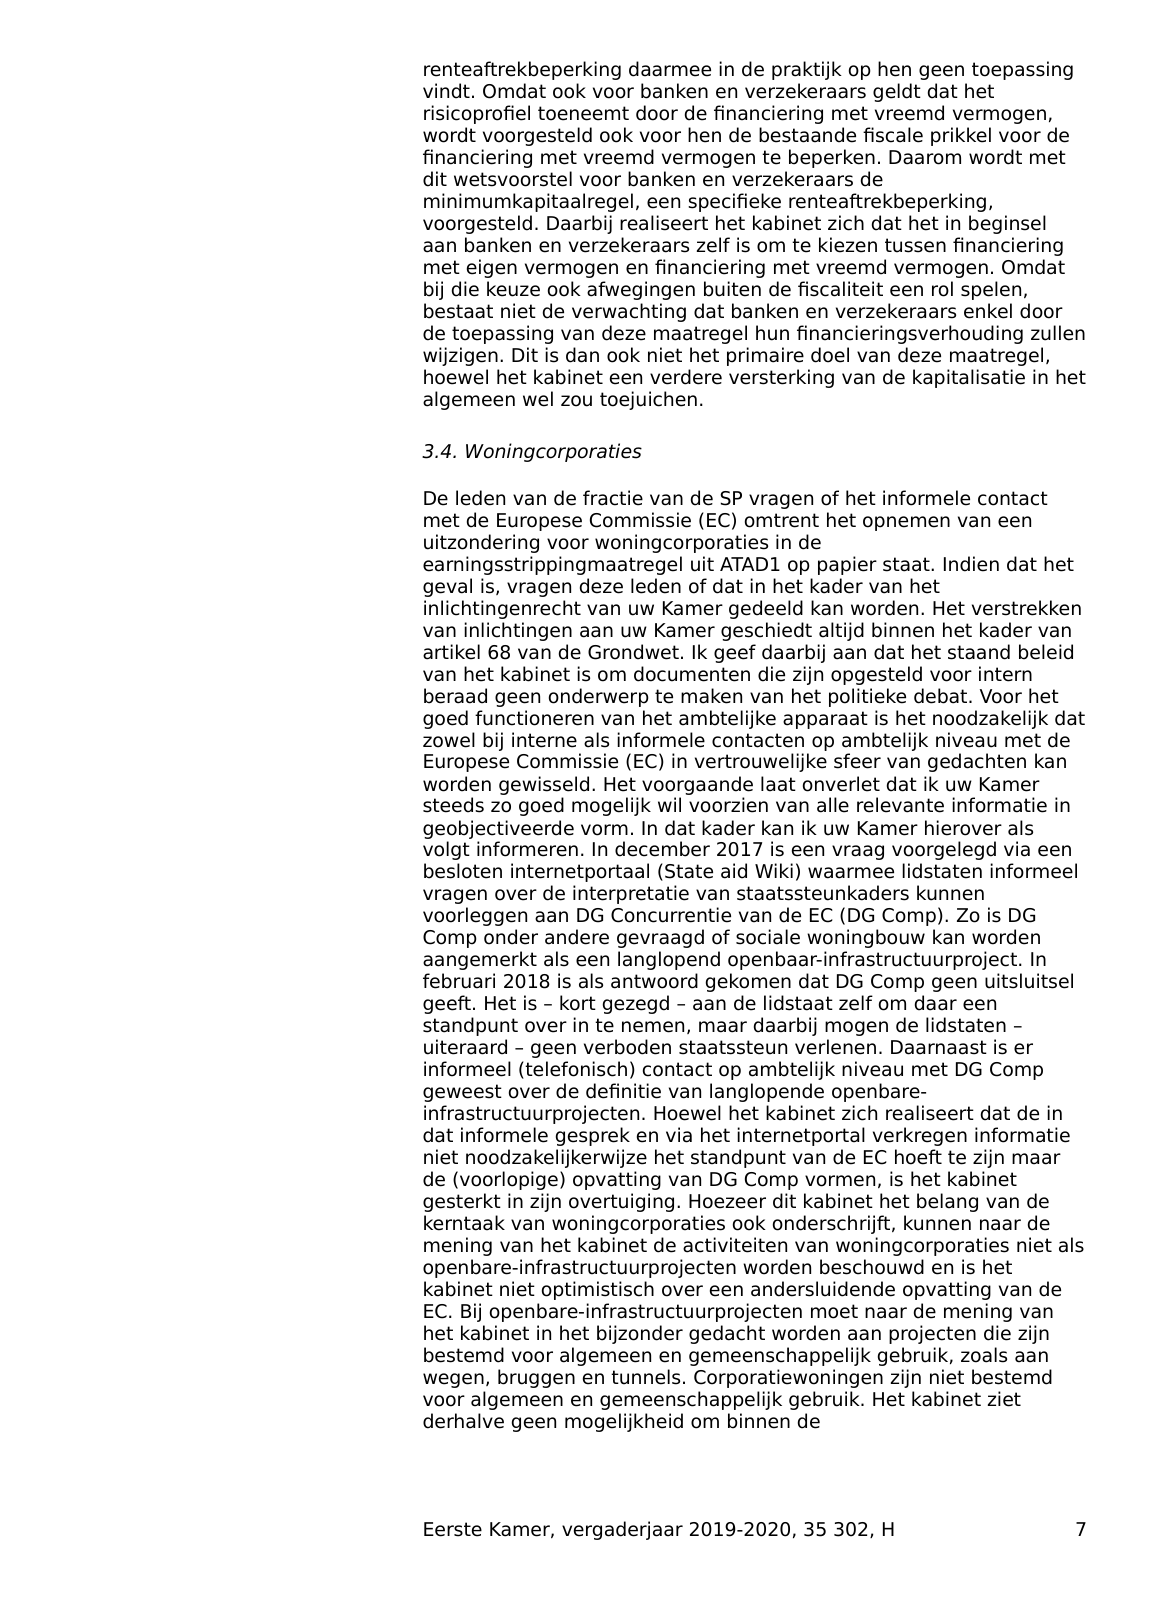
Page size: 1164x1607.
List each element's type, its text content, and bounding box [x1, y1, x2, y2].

text renteaftrekbeperking daarmee in de praktijk op hen geen toepassing vindt. Omdat ook voor banken en verzekeraars geldt dat het risicoprofiel toeneemt door de financiering met vreemd vermogen, wordt voorgesteld ook voor hen de bestaande fiscale prikkel voor de financiering met vreemd vermogen te beperken. Daarom wordt met dit wetsvoorstel voor banken en verzekeraars de minimumkapitaalregel, een specifieke renteaftrekbeperking, voorgesteld. Daarbij realiseert het kabinet zich dat het in beginsel aan banken en verzekeraars zelf is om te kiezen tussen financiering met eigen vermogen en financiering met vreemd vermogen. Omdat bij die keuze ook afwegingen buiten de fiscaliteit een rol spelen, bestaat niet de verwachting dat banken en verzekeraars enkel door de toepassing van deze maatregel hun financieringsverhouding zullen wijzigen. Dit is dan ook niet het primaire doel van deze maatregel, hoewel het kabinet een verdere versterking van de kapitalisatie in het algemeen wel zou toejuichen. [422, 59, 1087, 411]
text De leden van de fractie van de SP vragen of het informele contact met de Europese Commissie (EC) omtrent het opnemen van een uitzondering voor woningcorporaties in de earningsstrippingmaatregel uit ATAD1 op papier staat. Indien dat het geval is, vragen deze leden of dat in het kader van het inlichtingenrecht van uw Kamer gedeeld kan worden. Het verstrekken van inlichtingen aan uw Kamer geschiedt altijd binnen het kader van artikel 68 van de Grondwet. Ik geef daarbij aan dat het staand beleid van het kabinet is om documenten die zijn opgesteld voor intern beraad geen onderwerp te maken van het politieke debat. Voor het goed functioneren van het ambtelijke apparaat is het noodzakelijk dat zowel bij interne als informele contacten op ambtelijk niveau met de Europese Commissie (EC) in vertrouwelijke sfeer van gedachten kan worden gewisseld. Het voorgaande laat onverlet dat ik uw Kamer steeds zo goed mogelijk wil voorzien van alle relevante informatie in geobjectiveerde vorm. In dat kader kan ik uw Kamer hierover als volgt informeren. In december 2017 is een vraag voorgelegd via een besloten internetportaal (State aid Wiki) waarmee lidstaten informeel vragen over de interpretatie van staatssteunkaders kunnen voorleggen aan DG Concurrentie van de EC (DG Comp). Zo is DG Comp onder andere gevraagd of sociale woningbouw kan worden aangemerkt als een langlopend openbaar-infrastructuurproject. In februari 2018 is als antwoord gekomen dat DG Comp geen uitsluitsel geeft. Het is – kort gezegd – aan de lidstaat zelf om daar een standpunt over in te nemen, maar daarbij mogen de lidstaten – uiteraard – geen verboden staatssteun verlenen. Daarnaast is er informeel (telefonisch) contact op ambtelijk niveau met DG Comp geweest over de definitie van langlopende openbare-infrastructuurprojecten. Hoewel het kabinet zich realiseert dat de in dat informele gesprek en via het internetportal verkregen informatie niet noodzakelijkerwijze het standpunt van de EC hoeft te zijn maar de (voorlopige) opvatting van DG Comp vormen, is het kabinet gesterkt in zijn overtuiging. Hoezeer dit kabinet het belang van de kerntaak van woningcorporaties ook onderschrijft, kunnen naar de mening van het kabinet de activiteiten van woningcorporaties niet als openbare-infrastructuurprojecten worden beschouwd en is het kabinet niet optimistisch over een andersluidende opvatting van de EC. Bij openbare-infrastructuurprojecten moet naar de mening van het kabinet in het bijzonder gedacht worden aan projecten die zijn bestemd voor algemeen en gemeenschappelijk gebruik, zoals aan wegen, bruggen en tunnels. Corporatiewoningen zijn niet bestemd voor algemeen en gemeenschappelijk gebruik. Het kabinet ziet derhalve geen mogelijkheid om binnen de [422, 488, 1087, 1433]
subtitle 3.4. Woningcorporaties [422, 441, 1087, 463]
